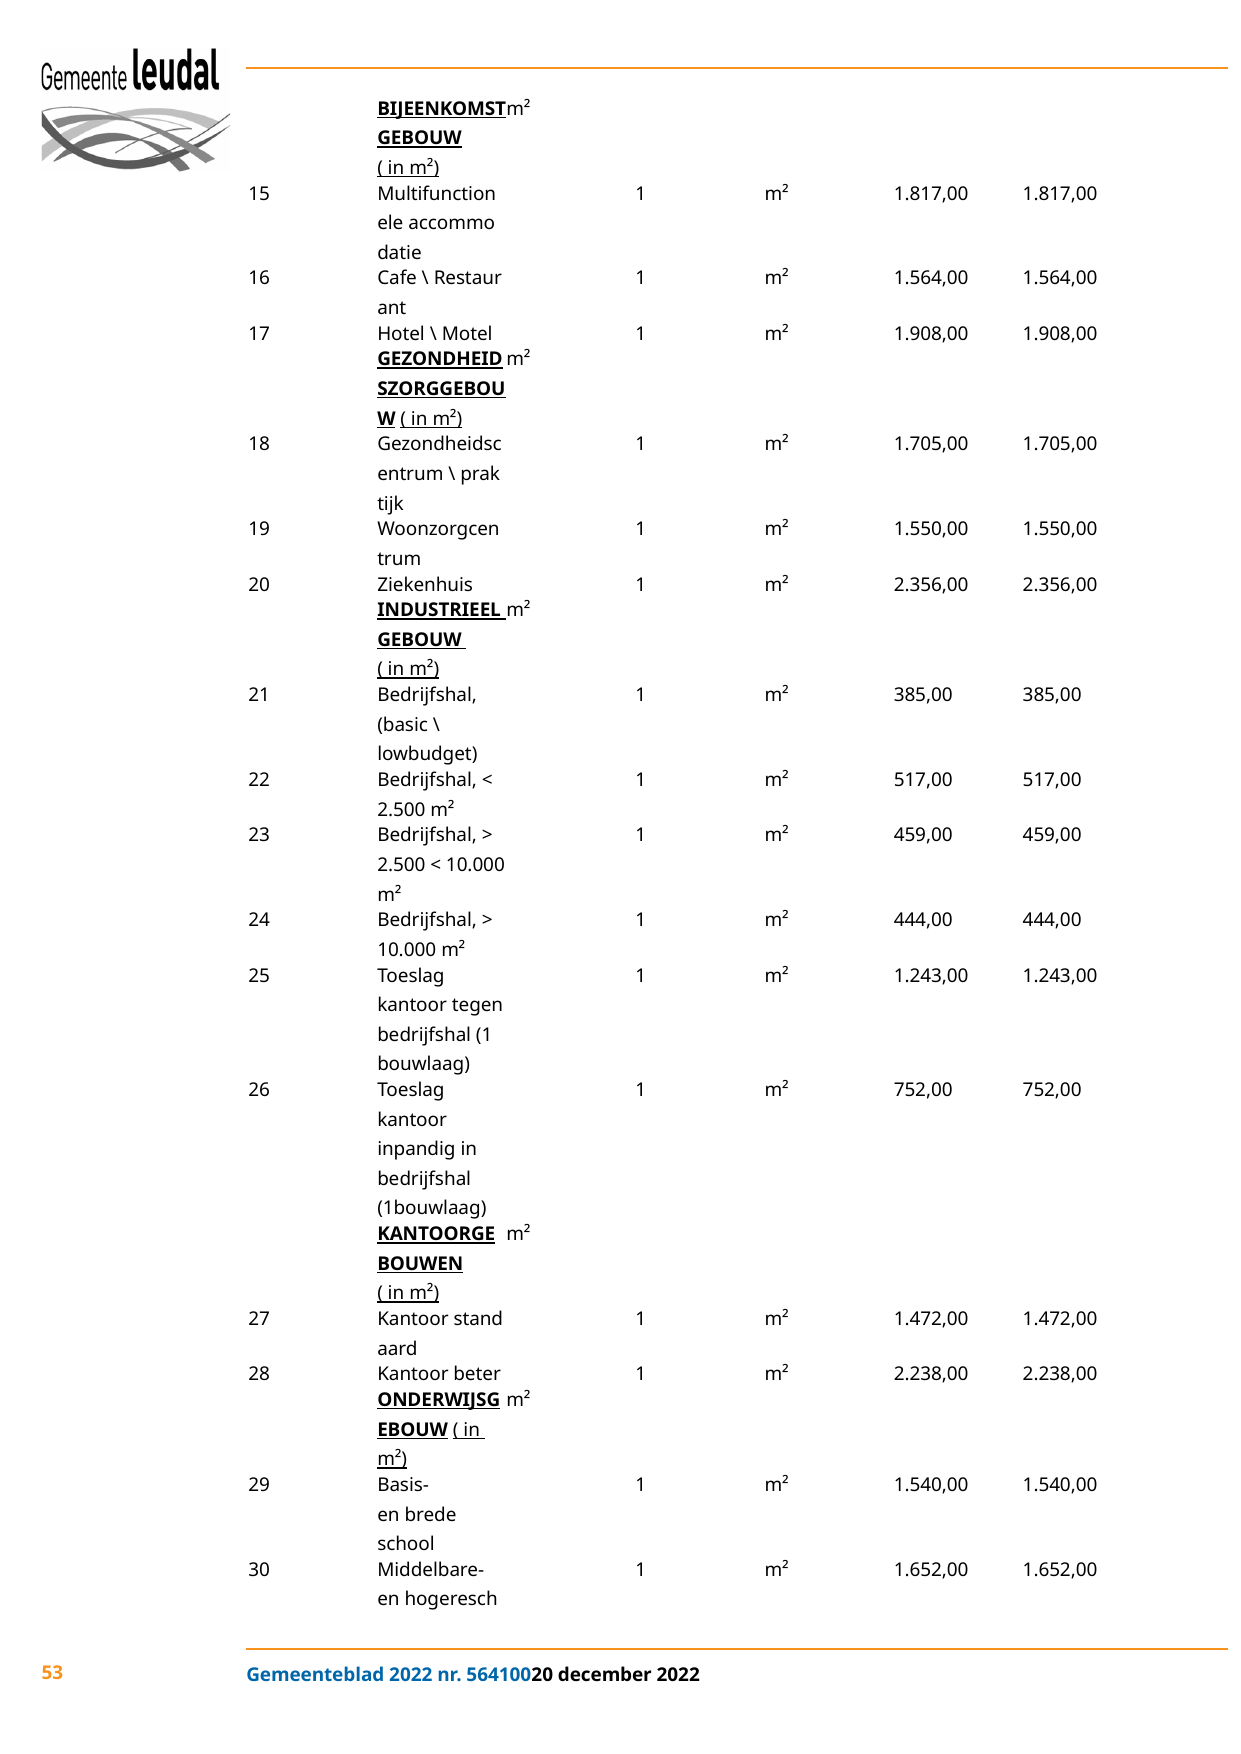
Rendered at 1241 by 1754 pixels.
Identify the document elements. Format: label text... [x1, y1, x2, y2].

table_cell m² [764, 180, 893, 264]
table_cell Toeslag kantoor tegen bedrijfshal (1 bouwlaag) [377, 962, 506, 1076]
table_cell 16 [248, 265, 377, 320]
table_cell 1 [635, 906, 764, 962]
table_cell 2.238,00 [894, 1361, 1022, 1386]
table_cell [894, 1220, 1022, 1305]
table_cell Cafe \ Restaurant [377, 265, 506, 320]
table_cell [1023, 346, 1152, 431]
table_cell [506, 320, 635, 346]
table_cell [506, 515, 635, 571]
table_cell [1023, 95, 1152, 180]
table_cell [764, 596, 893, 681]
table_cell [506, 766, 635, 822]
table_cell [1023, 596, 1152, 681]
table_cell Bedrijfshal, > 10.000 m² [377, 906, 506, 962]
picture [41, 47, 231, 172]
table_cell m² [506, 1386, 635, 1471]
table_cell [248, 95, 377, 180]
table_cell 1 [635, 1305, 764, 1361]
table_cell [635, 1220, 764, 1305]
table_cell [635, 346, 764, 431]
table_cell m² [764, 320, 893, 346]
table_cell [764, 1386, 893, 1471]
table_cell 1 [635, 681, 764, 766]
table_cell [506, 1361, 635, 1386]
table_cell m² [764, 906, 893, 962]
table_cell 1.908,00 [894, 320, 1022, 346]
table_cell Kantoor beter [377, 1361, 506, 1386]
table_cell 459,00 [1023, 822, 1152, 906]
table_cell Hotel \ Motel [377, 320, 506, 346]
table_cell Basis- en brede school [377, 1471, 506, 1556]
table_cell 517,00 [1023, 766, 1152, 822]
table_cell 1 [635, 1556, 764, 1611]
table_cell 1 [635, 766, 764, 822]
table_cell Middelbare- en hogeresch [377, 1556, 506, 1611]
table_cell Woonzorgcentrum [377, 515, 506, 571]
table_cell m² [764, 962, 893, 1076]
table_cell 18 [248, 431, 377, 515]
table_cell [506, 822, 635, 906]
table_cell m² [764, 1556, 893, 1611]
table_cell 1 [635, 180, 764, 264]
table_cell 20 [248, 571, 377, 596]
table_cell 21 [248, 681, 377, 766]
table_cell 1.564,00 [1023, 265, 1152, 320]
table_cell [635, 1386, 764, 1471]
table_cell Bedrijfshal, (basic \ lowbudget) [377, 681, 506, 766]
table_cell GEBOUW ( in m²) [377, 118, 506, 180]
table_cell Kantoor standaard [377, 1305, 506, 1361]
table_cell Bedrijfshal, > 2.500 < 10.000 m² [377, 822, 506, 906]
table_cell Bedrijfshal, < 2.500 m² [377, 766, 506, 822]
table_cell BIJEENKOMST [377, 95, 506, 117]
table_cell 2.356,00 [894, 571, 1022, 596]
table_cell [635, 596, 764, 681]
table_cell 1 [635, 265, 764, 320]
table_cell [506, 962, 635, 1076]
table_cell [506, 1076, 635, 1220]
table_cell [506, 265, 635, 320]
table_cell [1023, 1220, 1152, 1305]
table_cell W ( in m²) [377, 398, 506, 431]
table_cell Ziekenhuis [377, 571, 506, 596]
table_cell m² [764, 1076, 893, 1220]
table_cell [248, 1386, 377, 1471]
table_cell 25 [248, 962, 377, 1076]
table_cell m² [764, 1361, 893, 1386]
table_cell 1.243,00 [1023, 962, 1152, 1076]
table_cell 2.238,00 [1023, 1361, 1152, 1386]
table_cell 27 [248, 1305, 377, 1361]
table_cell [248, 346, 377, 431]
table_cell [635, 95, 764, 180]
table_cell m² [506, 95, 635, 180]
table_cell 17 [248, 320, 377, 346]
table_cell 1.472,00 [894, 1305, 1022, 1361]
table_cell 24 [248, 906, 377, 962]
table_cell [506, 906, 635, 962]
table_cell [506, 681, 635, 766]
table_cell 1 [635, 1471, 764, 1556]
table_cell m² [506, 596, 635, 681]
table_cell 385,00 [1023, 681, 1152, 766]
table_cell [764, 346, 893, 431]
table_cell [248, 596, 377, 681]
table_cell [506, 431, 635, 515]
table_cell 26 [248, 1076, 377, 1220]
table_cell [506, 1305, 635, 1361]
table_cell m² [764, 571, 893, 596]
table_cell 1 [635, 320, 764, 346]
table_cell 517,00 [894, 766, 1022, 822]
table_cell [764, 1220, 893, 1305]
table_cell Gezondheidscentrum \ praktijk [377, 431, 506, 515]
table_cell GEBOUW ( in m²) [377, 620, 506, 681]
table_cell 1.705,00 [894, 431, 1022, 515]
table_cell Multifunctionele accommodatie [377, 180, 506, 264]
table_cell 1.817,00 [1023, 180, 1152, 264]
table_cell [248, 1220, 377, 1305]
table_cell m² [764, 431, 893, 515]
table_cell m² [764, 681, 893, 766]
table_cell 1 [635, 515, 764, 571]
table_cell 2.356,00 [1023, 571, 1152, 596]
table_cell 1 [635, 1361, 764, 1386]
table_cell 1.550,00 [894, 515, 1022, 571]
table_cell 1.705,00 [1023, 431, 1152, 515]
table_cell 1 [635, 431, 764, 515]
table_cell Toeslag kantoor inpandig in bedrijfshal (1bouwlaag) [377, 1076, 506, 1220]
table_cell 1.472,00 [1023, 1305, 1152, 1361]
table_cell 15 [248, 180, 377, 264]
table_cell 1 [635, 571, 764, 596]
table_cell 1.652,00 [894, 1556, 1022, 1611]
table_cell [764, 95, 893, 180]
table_cell m² [506, 346, 635, 431]
table_cell GEZONDHEIDSZORGGEBOU [377, 346, 506, 397]
table_cell KANTOORGEBOUWEN ( in m²) [377, 1220, 506, 1305]
table_cell 28 [248, 1361, 377, 1386]
table_cell m² [506, 1220, 635, 1305]
table_cell m² [764, 822, 893, 906]
table_cell 29 [248, 1471, 377, 1556]
table_cell 1.540,00 [894, 1471, 1022, 1556]
table_cell m² [764, 1305, 893, 1361]
table_cell 23 [248, 822, 377, 906]
table_cell 752,00 [894, 1076, 1022, 1220]
table_cell 19 [248, 515, 377, 571]
table_cell 385,00 [894, 681, 1022, 766]
table_cell 1.908,00 [1023, 320, 1152, 346]
table_cell 752,00 [1023, 1076, 1152, 1220]
table_cell m² [764, 515, 893, 571]
table_cell m² [764, 1471, 893, 1556]
table_cell 1.540,00 [1023, 1471, 1152, 1556]
table_cell [506, 180, 635, 264]
table_cell m² [764, 265, 893, 320]
table_cell 22 [248, 766, 377, 822]
table_cell 1 [635, 1076, 764, 1220]
table_cell 1.564,00 [894, 265, 1022, 320]
table_cell [506, 1471, 635, 1556]
table_cell [894, 95, 1022, 180]
table_cell ONDERWIJSGEBOUW ( in m²) [377, 1386, 506, 1471]
table_cell [894, 1386, 1022, 1471]
table_cell 444,00 [894, 906, 1022, 962]
table_cell [506, 571, 635, 596]
table_cell 1.817,00 [894, 180, 1022, 264]
table_cell INDUSTRIEEL [377, 596, 506, 618]
table_cell [506, 1556, 635, 1611]
table_cell 1.652,00 [1023, 1556, 1152, 1611]
table_cell 1.550,00 [1023, 515, 1152, 571]
table_cell [894, 596, 1022, 681]
table_cell 1 [635, 962, 764, 1076]
table_cell [894, 346, 1022, 431]
table_cell 444,00 [1023, 906, 1152, 962]
table_cell 30 [248, 1556, 377, 1611]
table_cell 459,00 [894, 822, 1022, 906]
table_cell [1023, 1386, 1152, 1471]
table_cell 1 [635, 822, 764, 906]
table_cell 1.243,00 [894, 962, 1022, 1076]
table_cell m² [764, 766, 893, 822]
